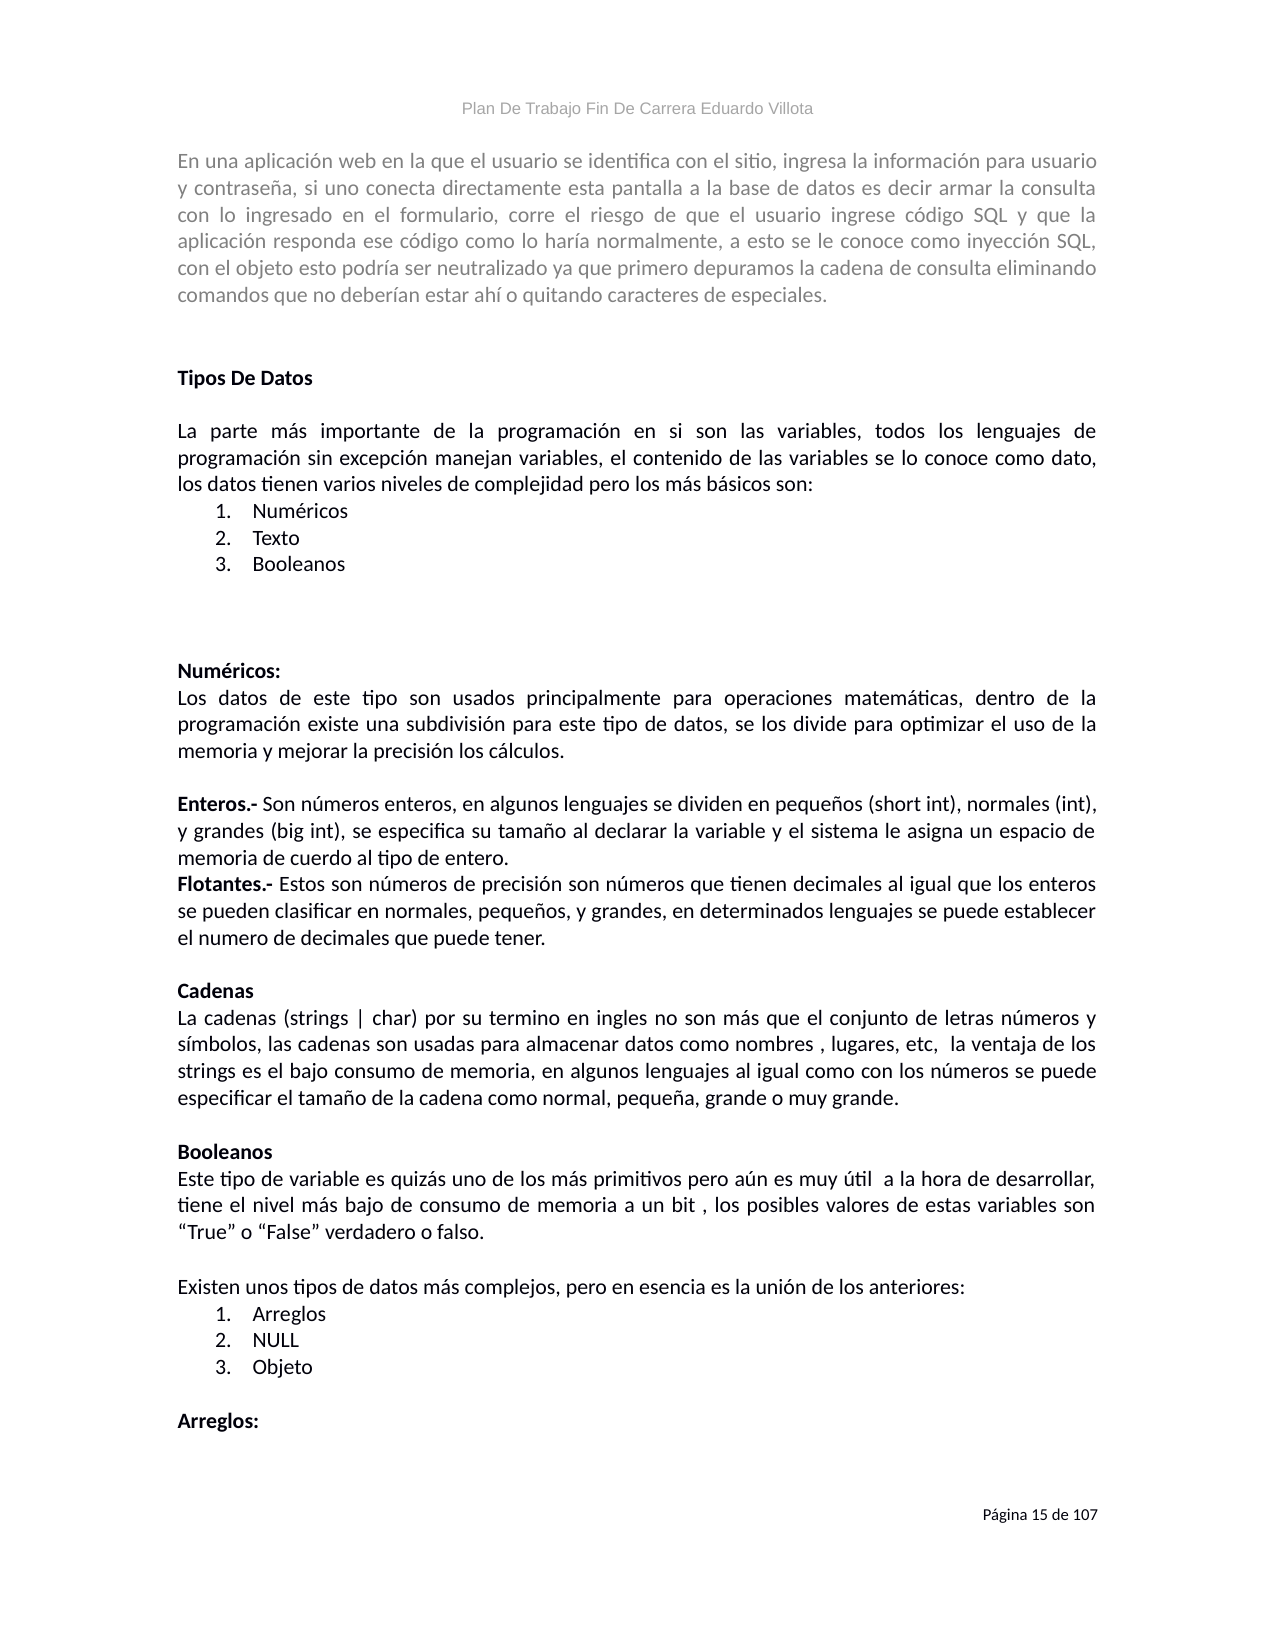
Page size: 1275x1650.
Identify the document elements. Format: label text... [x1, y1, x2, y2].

text La cadenas (strings | char) por su termino en ingles no son más que el conjunto de letras números y símbolos, las cadenas son usadas para almacenar datos como nombres , lugares, etc, la ventaja de los strings es el bajo consumo de memoria, en algunos lenguajes al igual como con los números se puede especificar el tamaño de la cadena como normal, pequeña, grande o muy grande. [177, 1004, 1098, 1110]
text La parte más importante de la programación en si son las variables, todos los lenguajes de programación sin excepción manejan variables, el contenido de las variables se lo conoce como dato, los datos tienen varios niveles de complejidad pero los más básicos son: [177, 417, 1098, 497]
text Numéricos: [177, 657, 1098, 684]
text Arreglos: [177, 1408, 1098, 1434]
list Numéricos [215, 497, 1098, 524]
text Tipos De Datos [177, 364, 1098, 390]
text Flotantes.- Estos son números de precisión son números que tienen decimales al igual que los enteros se pueden clasificar en normales, pequeños, y grandes, en determinados lenguajes se puede establecer el numero de decimales que puede tener. [177, 870, 1098, 950]
text Cadenas [177, 977, 1098, 1004]
text Enteros.- Son números enteros, en algunos lenguajes se dividen en pequeños (short int), normales (int), y grandes (big int), se especifica su tamaño al declarar la variable y el sistema le asigna un espacio de memoria de cuerdo al tipo de entero. [177, 790, 1098, 870]
text Los datos de este tipo son usados principalmente para operaciones matemáticas, dentro de la programación existe una subdivisión para este tipo de datos, se los divide para optimizar el uso de la memoria y mejorar la precisión los cálculos. [177, 684, 1098, 764]
text En una aplicación web en la que el usuario se identifica con el sitio, ingresa la información para usuario y contraseña, si uno conecta directamente esta pantalla a la base de datos es decir armar la consulta con lo ingresado en el formulario, corre el riesgo de que el usuario ingrese código SQL y que la aplicación responda ese código como lo haría normalmente, a esto se le conoce como inyección SQL, con el objeto esto podría ser neutralizado ya que primero depuramos la cadena de consulta eliminando comandos que no deberían estar ahí o quitando caracteres de especiales. [177, 148, 1098, 308]
text Booleanos [177, 1138, 1098, 1165]
text Existen unos tipos de datos más complejos, pero en esencia es la unión de los anteriores: [177, 1273, 1098, 1300]
list Booleanos [215, 550, 1098, 577]
list Objeto [215, 1353, 1098, 1380]
list NULL [215, 1326, 1098, 1353]
list Texto [215, 524, 1098, 550]
list Arreglos [215, 1300, 1098, 1326]
text Este tipo de variable es quizás uno de los más primitivos pero aún es muy útil a la hora de desarrollar, tiene el nivel más bajo de consumo de memoria a un bit , los posibles valores de estas variables son “True” o “False” verdadero o falso. [177, 1165, 1098, 1245]
